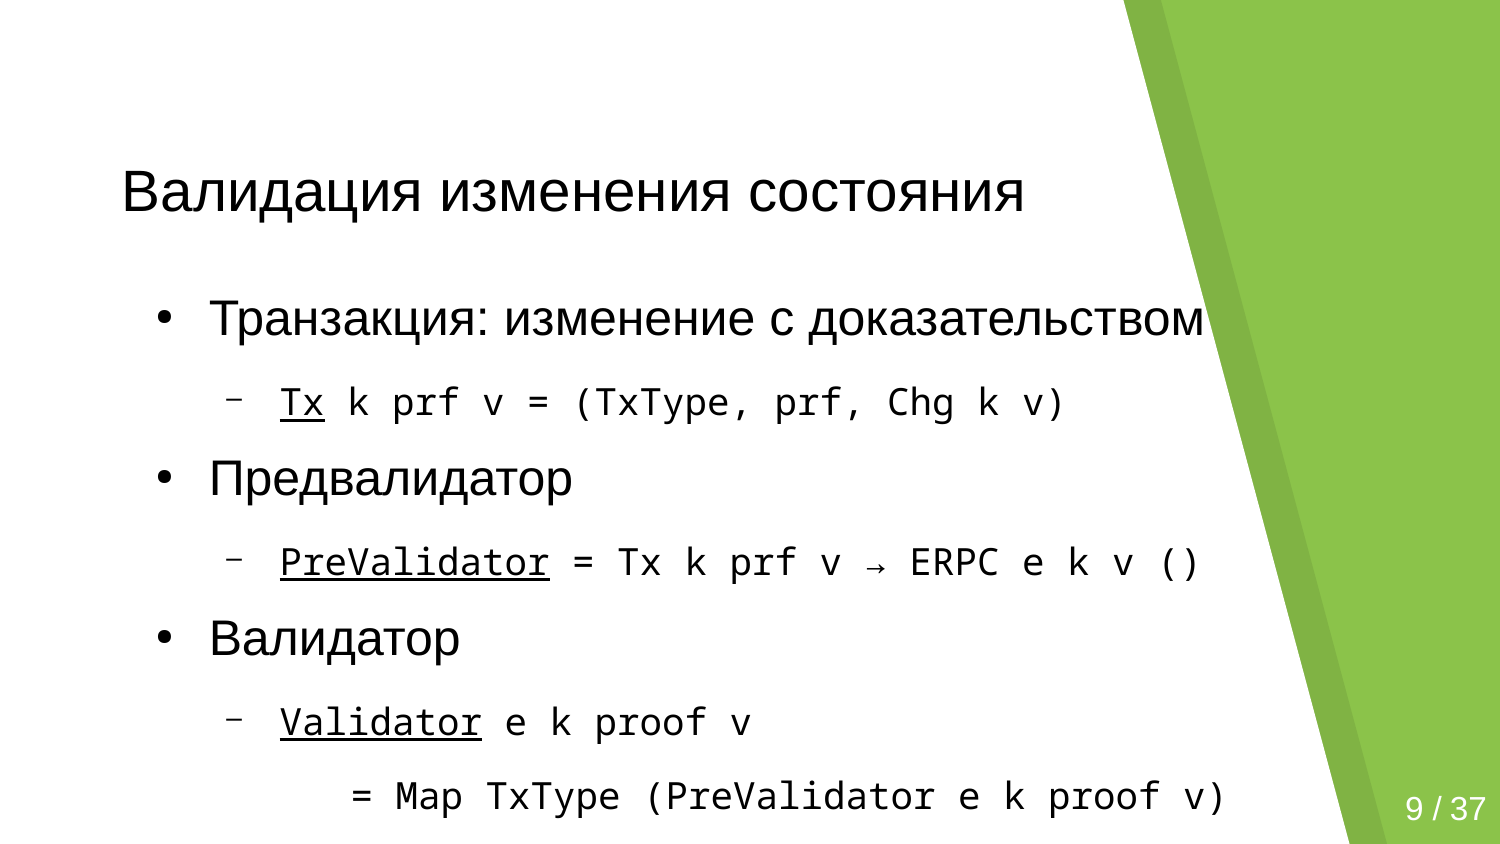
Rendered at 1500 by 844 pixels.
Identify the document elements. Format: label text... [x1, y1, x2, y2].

list Транзакция: изменение с доказательством Tx k prf v = (TxType, prf, Chg k v) Предвалидатор PreValidator = Tx k prf v → ERPC e k v () Валидатор Validator e k proof v = Map TxType (PreValidator e k proof v) [137, 290, 1229, 807]
chart [695, 394, 708, 424]
title Валидация изменения состояния [121, 110, 1087, 272]
